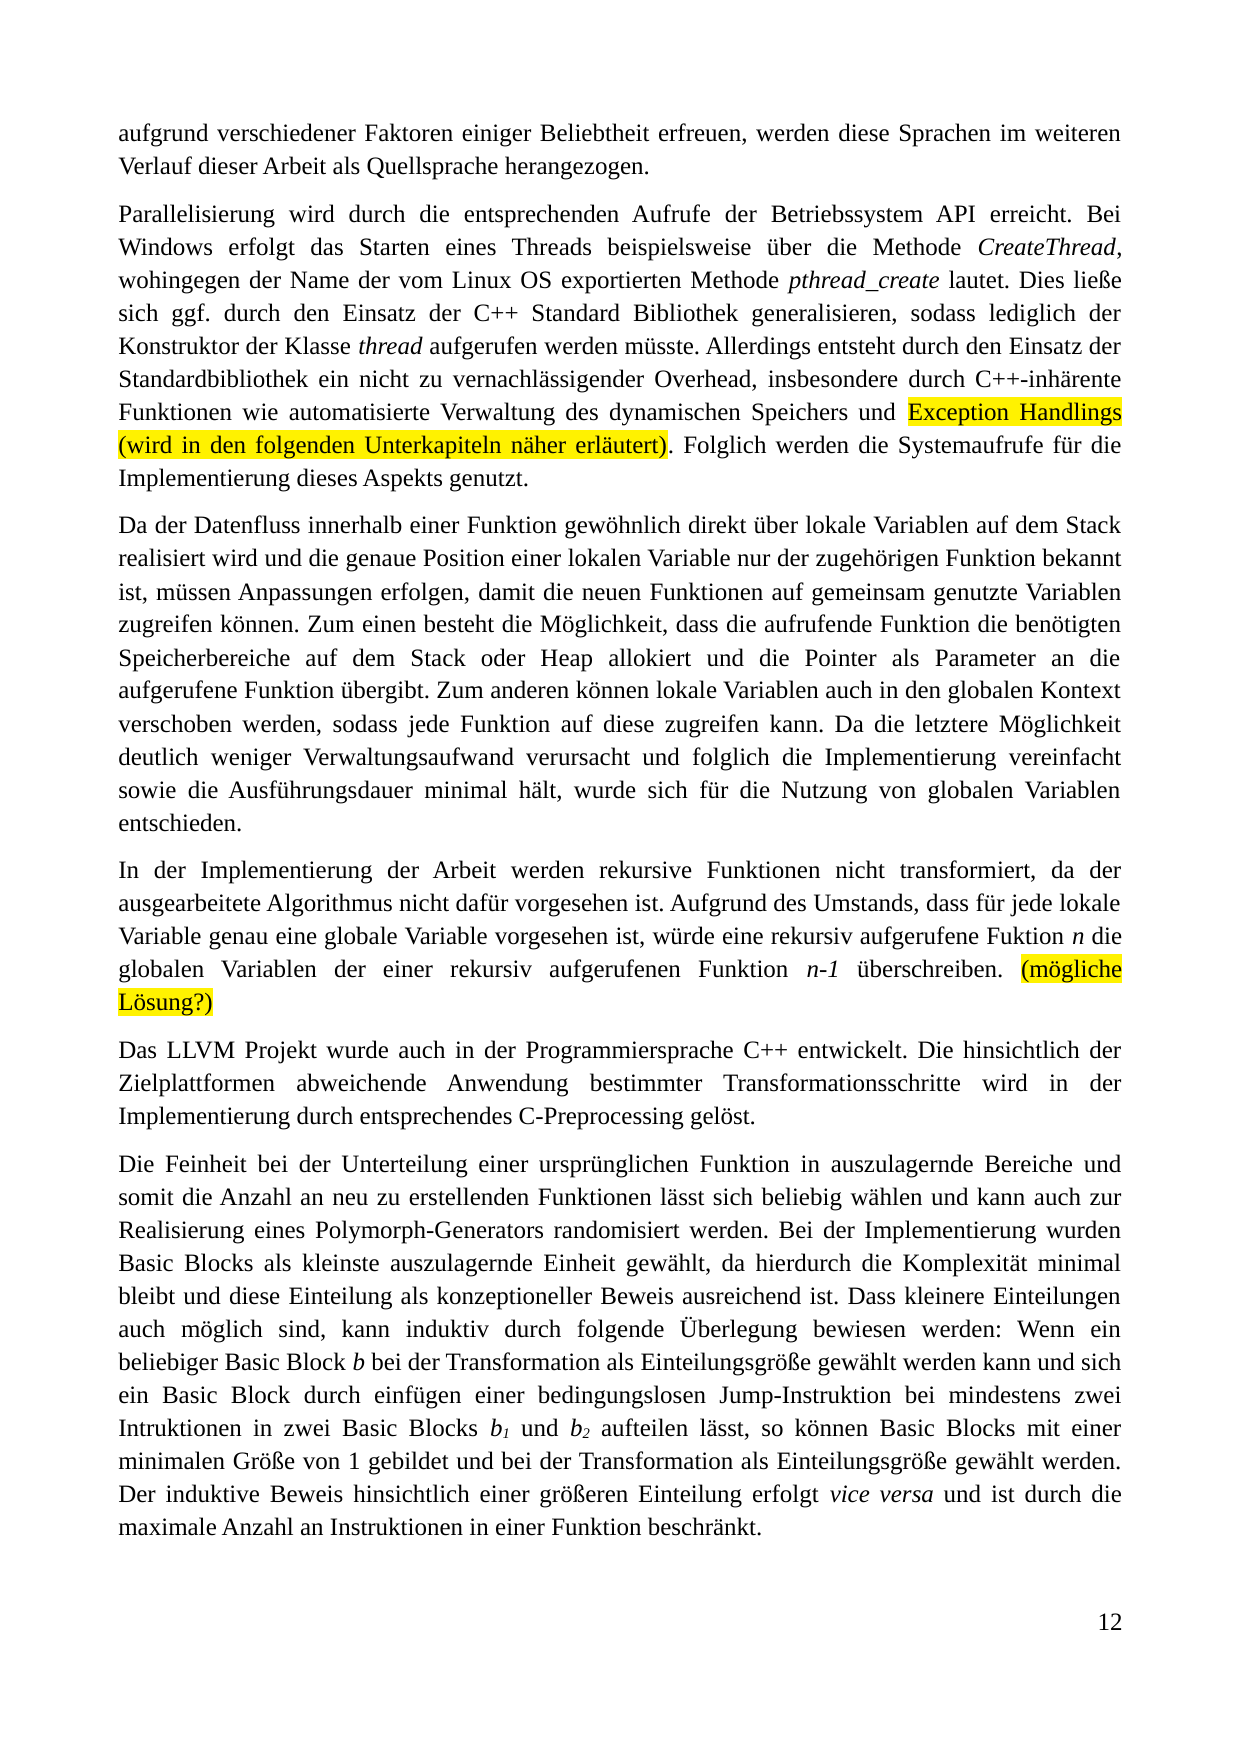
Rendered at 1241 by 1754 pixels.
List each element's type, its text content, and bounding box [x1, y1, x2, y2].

text Die Feinheit bei der Unterteilung einer ursprünglichen Funktion in auszulagernde Bereiche und somit die Anzahl an neu zu erstellenden Funktionen lässt sich beliebig wählen und kann auch zur Realisierung eines Polymorph-Generators randomisiert werden. Bei der Implementierung wurden Basic Blocks als kleinste auszulagernde Einheit gewählt, da hierdurch die Komplexität minimal bleibt und diese Einteilung als konzeptioneller Beweis ausreichend ist. Dass kleinere Einteilungen auch möglich sind, kann induktiv durch folgende Überlegung bewiesen werden: Wenn ein beliebiger Basic Block b bei der Transformation als Einteilungsgröße gewählt werden kann und sich ein Basic Block durch einfügen einer bedingungslosen Jump-Instruktion bei mindestens zwei Intruktionen in zwei Basic Blocks b1 und b2 aufteilen lässt, so können Basic Blocks mit einer minimalen Größe von 1 gebildet und bei der Transformation als Einteilungsgröße gewählt werden. Der induktive Beweis hinsichtlich einer größeren Einteilung erfolgt vice versa und ist durch die maximale Anzahl an Instruktionen in einer Funktion beschränkt. [118, 1149, 1122, 1541]
text Parallelisierung wird durch die entsprechenden Aufrufe der Betriebssystem API erreicht. Bei Windows erfolgt das Starten eines Threads beispielsweise über die Methode CreateThread, wohingegen der Name der vom Linux OS exportierten Methode pthread_create lautet. Dies ließe sich ggf. durch den Einsatz der C++ Standard Bibliothek generalisieren, sodass lediglich der Konstruktor der Klasse thread aufgerufen werden müsste. Allerdings entsteht durch den Einsatz der Standardbibliothek ein nicht zu vernachlässigender Overhead, insbesondere durch C++-inhärente Funktionen wie automatisierte Verwaltung des dynamischen Speichers und Exception Handlings (wird in den folgenden Unterkapiteln näher erläutert). Folglich werden die Systemaufrufe für die Implementierung dieses Aspekts genutzt. [118, 199, 1122, 492]
text aufgrund verschiedener Faktoren einiger Beliebtheit erfreuen, werden diese Sprachen im weiteren Verlauf dieser Arbeit als Quellsprache herangezogen. [118, 118, 1122, 180]
text Das LLVM Projekt wurde auch in der Programmiersprache C++ entwickelt. Die hinsichtlich der Zielplattformen abweichende Anwendung bestimmter Transformationsschritte wird in der Implementierung durch entsprechendes C-Preprocessing gelöst. [118, 1035, 1122, 1130]
text Da der Datenfluss innerhalb einer Funktion gewöhnlich direkt über lokale Variablen auf dem Stack realisiert wird und die genaue Position einer lokalen Variable nur der zugehörigen Funktion bekannt ist, müssen Anpassungen erfolgen, damit die neuen Funktionen auf gemeinsam genutzte Variablen zugreifen können. Zum einen besteht die Möglichkeit, dass die aufrufende Funktion die benötigten Speicherbereiche auf dem Stack oder Heap allokiert und die Pointer als Parameter an die aufgerufene Funktion übergibt. Zum anderen können lokale Variablen auch in den globalen Kontext verschoben werden, sodass jede Funktion auf diese zugreifen kann. Da die letztere Möglichkeit deutlich weniger Verwaltungsaufwand verursacht und folglich die Implementierung vereinfacht sowie die Ausführungsdauer minimal hält, wurde sich für die Nutzung von globalen Variablen entschieden. [118, 511, 1122, 836]
text In der Implementierung der Arbeit werden rekursive Funktionen nicht transformiert, da der ausgearbeitete Algorithmus nicht dafür vorgesehen ist. Aufgrund des Umstands, dass für jede lokale Variable genau eine globale Variable vorgesehen ist, würde eine rekursiv aufgerufene Fuktion n die globalen Variablen der einer rekursiv aufgerufenen Funktion n-1 überschreiben. (mögliche Lösung?) [118, 855, 1122, 1016]
